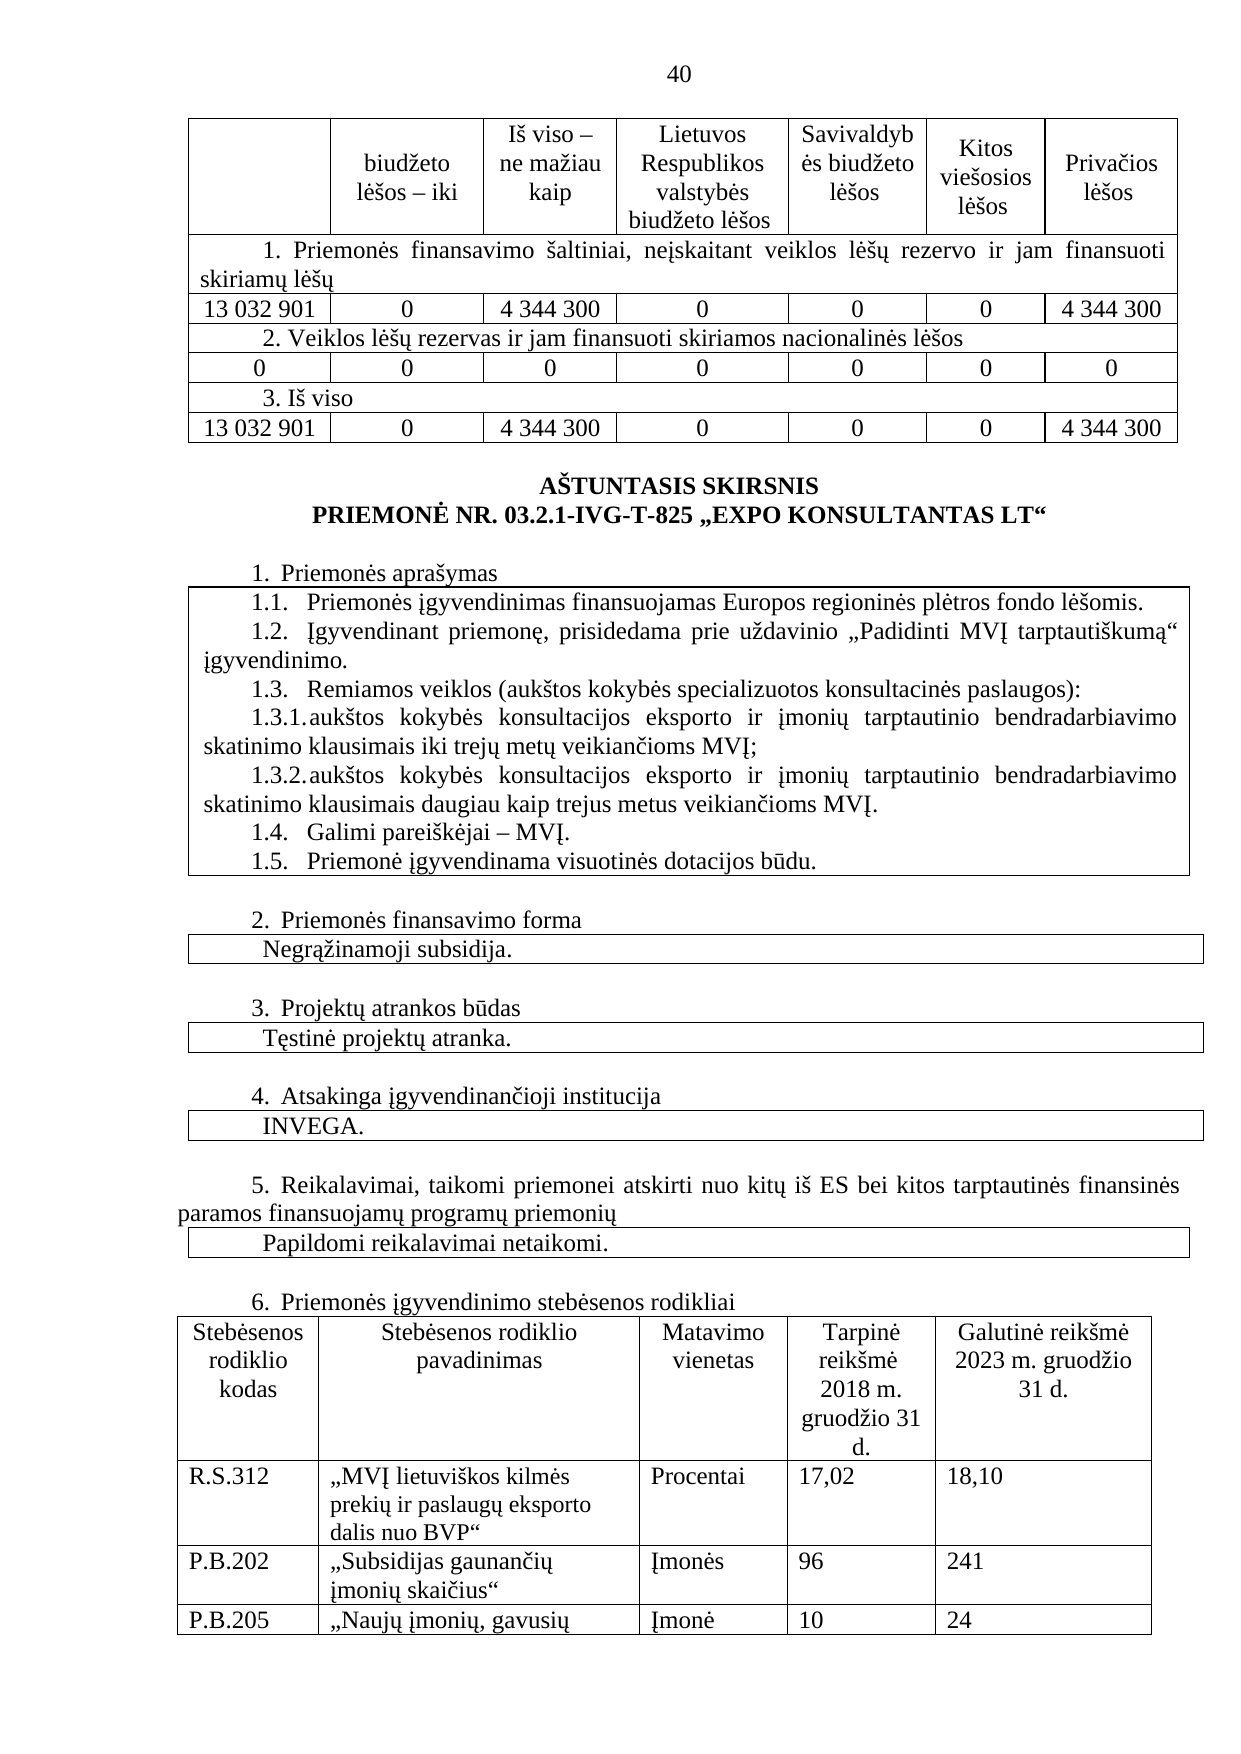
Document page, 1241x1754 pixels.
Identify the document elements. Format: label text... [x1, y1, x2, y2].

table_header 1.1. Priemonės įgyvendinimas finansuojamas Europos regioninės plėtros fondo lėšomis. 1.2. Įgyvendinant priemonę, prisidedama prie uždavinio „Padidinti MVĮ tarptautiškumą“ įgyvendinimo. [189, 588, 1189, 674]
table_cell Savivaldybės biudžeto lėšos [789, 119, 926, 234]
table_cell „Naujų įmonių, gavusių [319, 1605, 639, 1634]
table_cell „MVĮ lietuviškos kilmės prekių ir paslaugų eksporto dalis nuo BVP“ [319, 1461, 639, 1545]
table_cell 1.3. Remiamos veiklos (aukštos kokybės specializuotos konsultacinės paslaugos): 1.3.1. aukštos kokybės konsultacijos eksporto ir įmonių tarptautinio bendradarbiavimo skatinimo klausimais iki trejų metų veikiančioms MVĮ; 1.3.2. aukštos kokybės konsultacijos eksporto ir įmonių tarptautinio bendradarbiavimo skatinimo klausimais daugiau kaip trejus metus veikiančioms MVĮ. [189, 674, 1189, 817]
table_header Tarpinė reikšmė 2018 m. gruodžio 31 d. [788, 1317, 935, 1460]
table_header Tęstinė projektų atranka. [189, 1023, 1203, 1052]
table_cell 0 [484, 353, 616, 382]
table_cell „Subsidijas gaunančių įmonių skaičius“ [319, 1546, 639, 1604]
table_cell 0 [617, 353, 788, 382]
table_cell 1.5. Priemonė įgyvendinama visuotinės dotacijos būdu. [189, 846, 1189, 875]
table_cell Įmonė [640, 1605, 787, 1634]
table_cell 0 [617, 413, 788, 442]
table_header Stebėsenos rodiklio kodas [178, 1317, 318, 1460]
table_cell Įmonės [640, 1546, 787, 1604]
table_cell Lietuvos Respublikos valstybės biudžeto lėšos [617, 119, 788, 234]
table_cell P.B.205 [178, 1605, 318, 1634]
table_header INVEGA. [189, 1111, 1203, 1140]
table_cell 0 [331, 353, 483, 382]
table_cell 0 [927, 353, 1044, 382]
table_cell P.B.202 [178, 1546, 318, 1604]
table_cell 4 344 300 [484, 413, 616, 442]
table_cell Kitos viešosios lėšos [927, 119, 1044, 234]
table_cell 17,02 [788, 1461, 935, 1545]
table_cell 241 [936, 1546, 1151, 1604]
table_cell R.S.312 [178, 1461, 318, 1545]
table_cell [189, 119, 330, 234]
table_header Negrąžinamoji subsidija. [189, 935, 1203, 963]
table_cell 3. Iš viso [189, 383, 1177, 412]
table_cell 10 [788, 1605, 935, 1634]
table_cell 4 344 300 [484, 294, 616, 322]
text 3. Projektų atrankos būdas [251, 993, 1181, 1022]
table_cell 1. Priemonės finansavimo šaltiniai, neįskaitant veiklos lėšų rezervo ir jam finansuoti skiriamų lėšų [189, 235, 1177, 293]
table_cell 4 344 300 [1046, 294, 1177, 322]
table_cell 0 [617, 294, 788, 322]
table_cell 0 [189, 353, 330, 382]
text AŠTUNTASIS SKIRSNIS [177, 471, 1181, 500]
table_cell Privačios lėšos [1046, 119, 1177, 234]
text 2. Priemonės finansavimo forma [251, 905, 1181, 933]
table_cell 0 [789, 353, 926, 382]
text 4. Atsakinga įgyvendinančioji institucija [251, 1081, 1181, 1110]
table_cell 0 [789, 413, 926, 442]
table_cell Iš viso – ne mažiau kaip [484, 119, 616, 234]
table_cell 1.4. Galimi pareiškėjai – MVĮ. [189, 818, 1189, 846]
table_header Galutinė reikšmė 2023 m. gruodžio 31 d. [936, 1317, 1151, 1460]
table_cell 0 [331, 413, 483, 442]
table_cell 2. Veiklos lėšų rezervas ir jam finansuoti skiriamos nacionalinės lėšos [189, 324, 1177, 352]
text 1. Priemonės aprašymas [251, 558, 1181, 586]
table_cell 4 344 300 [1046, 413, 1177, 442]
table_cell 24 [936, 1605, 1151, 1634]
table_cell 18,10 [936, 1461, 1151, 1545]
table_cell Procentai [640, 1461, 787, 1545]
table_cell 13 032 901 [189, 413, 330, 442]
text 6. Priemonės įgyvendinimo stebėsenos rodikliai [251, 1287, 1181, 1316]
table_header Matavimo vienetas [640, 1317, 787, 1460]
table_cell 96 [788, 1546, 935, 1604]
table_cell 0 [1046, 353, 1177, 382]
table_cell 0 [927, 413, 1044, 442]
text 5. Reikalavimai, taikomi priemonei atskirti nuo kitų iš ES bei kitos tarptautinės finansinės paramos finansuojamų programų priemonių [177, 1170, 1181, 1227]
table_cell 0 [789, 294, 926, 322]
text PRIEMONĖ NR. 03.2.1-IVG-T-825 „EXPO KONSULTANTAS LT“ [177, 500, 1181, 529]
table_cell biudžeto lėšos – iki [331, 119, 483, 234]
table_cell 0 [331, 294, 483, 322]
table_cell 0 [927, 294, 1044, 322]
table_header Papildomi reikalavimai netaikomi. [189, 1228, 1189, 1257]
table_cell 13 032 901 [189, 294, 330, 322]
table_header Stebėsenos rodiklio pavadinimas [319, 1317, 639, 1460]
